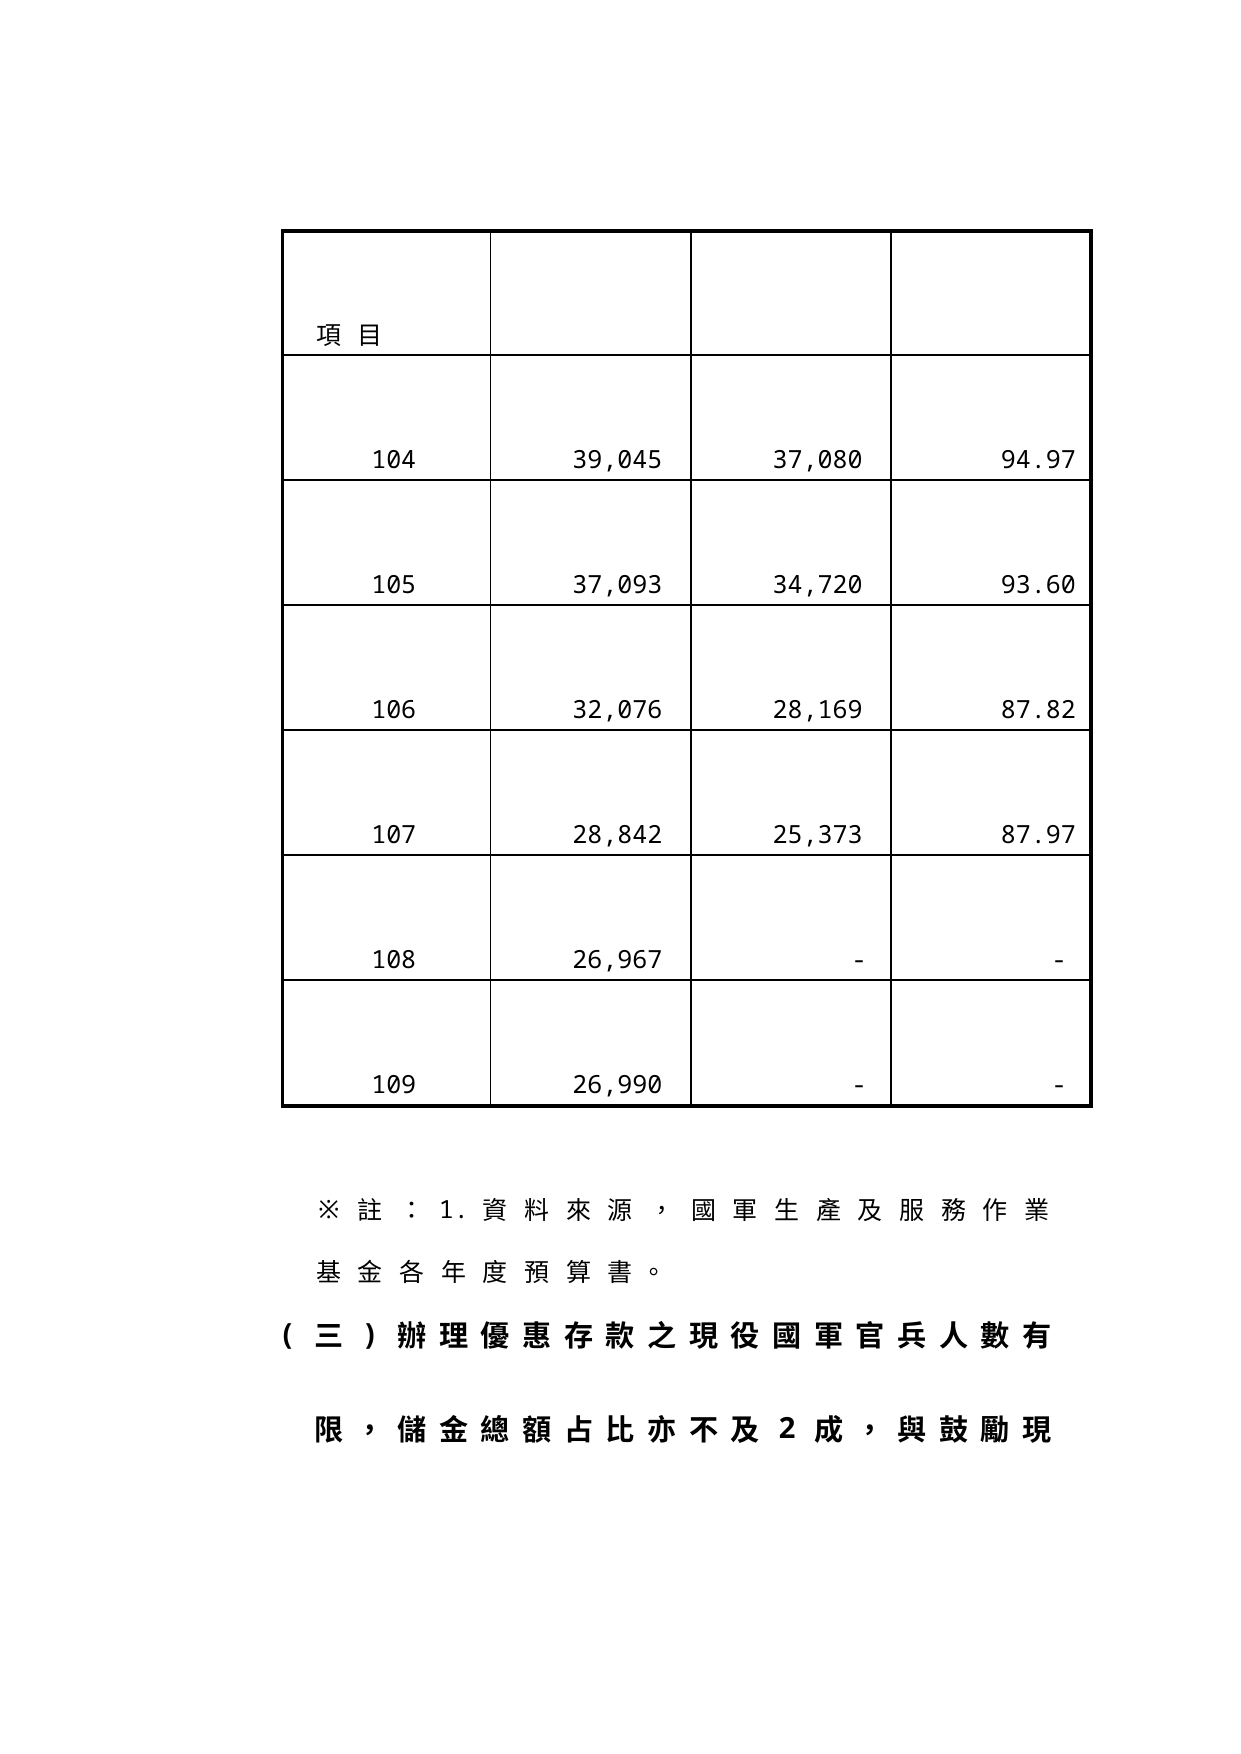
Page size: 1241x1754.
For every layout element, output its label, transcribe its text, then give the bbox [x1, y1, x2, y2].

table_cell 109 [284, 981, 490, 1104]
table_cell - [692, 981, 890, 1104]
table_cell 37,093 [491, 481, 690, 604]
table_cell - [692, 856, 890, 979]
table_cell 39,045 [491, 356, 690, 479]
table_cell 37,080 [692, 356, 890, 479]
table_cell 32,076 [491, 606, 690, 729]
table_cell 106 [284, 606, 490, 729]
table_cell 25,373 [692, 731, 890, 854]
table_cell 28,169 [692, 606, 890, 729]
text ※註：1.資料來源，國軍生產及服務作業基金各年度預算書。 [271, 1167, 1058, 1292]
table_cell 87.82 [892, 606, 1089, 729]
table_cell - [892, 981, 1089, 1104]
table_cell 28,842 [491, 731, 690, 854]
table_header [491, 233, 690, 354]
table_cell 93.60 [892, 481, 1089, 604]
table_header [692, 233, 890, 354]
table_cell 94.97 [892, 356, 1089, 479]
table_header [892, 233, 1089, 354]
table_cell 107 [284, 731, 490, 854]
table_cell 108 [284, 856, 490, 979]
table_cell 26,990 [491, 981, 690, 1104]
text (三)辦理優惠存款之現役國軍官兵人數有限，儲金總額占比亦不及2成，與鼓勵現 [242, 1292, 1058, 1479]
table_cell 105 [284, 481, 490, 604]
table_cell 87.97 [892, 731, 1089, 854]
table_cell 34,720 [692, 481, 890, 604]
table_cell - [892, 856, 1089, 979]
table_cell 104 [284, 356, 490, 479]
table_header 項目 [284, 233, 490, 354]
table_cell 26,967 [491, 856, 690, 979]
